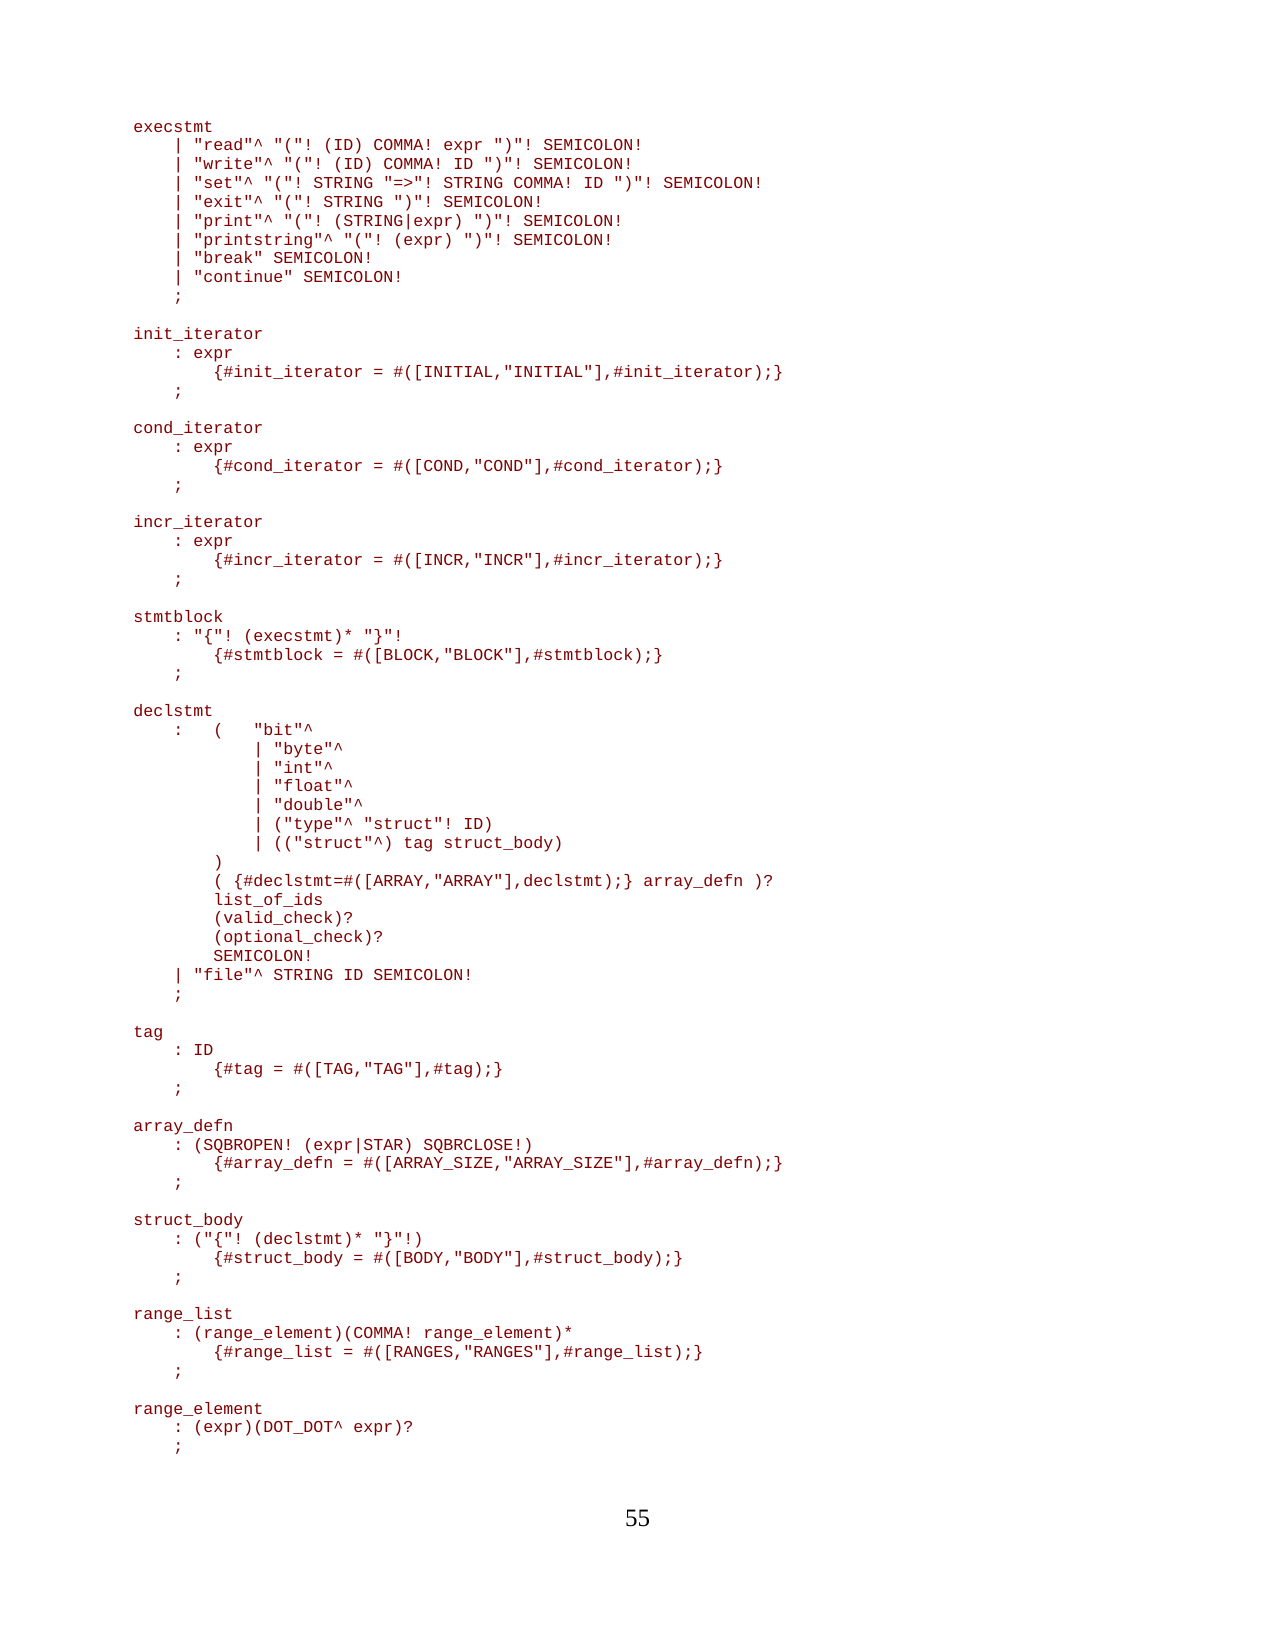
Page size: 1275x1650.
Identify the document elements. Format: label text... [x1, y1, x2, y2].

text incr_iterator [133, 514, 1157, 533]
text SEMICOLON! [133, 948, 1157, 967]
text {#range_list = #([RANGES,"RANGES"],#range_list);} [133, 1344, 1157, 1362]
text cond_iterator [133, 420, 1157, 439]
text : expr [133, 344, 1157, 363]
text ; [133, 1438, 1157, 1457]
text struct_body [133, 1212, 1157, 1231]
text : ("{"! (declstmt)* "}"!) [133, 1231, 1157, 1249]
text ) [133, 853, 1157, 872]
text {#incr_iterator = #([INCR,"INCR"],#incr_iterator);} [133, 552, 1157, 571]
text ; [133, 665, 1157, 684]
text : (SQBROPEN! (expr|STAR) SQBRCLOSE!) [133, 1136, 1157, 1155]
text | (("struct"^) tag struct_body) [133, 834, 1157, 853]
text | "printstring"^ "("! (expr) ")"! SEMICOLON! [133, 231, 1157, 250]
text ; [133, 1362, 1157, 1381]
text | "double"^ [133, 797, 1157, 816]
text {#array_defn = #([ARRAY_SIZE,"ARRAY_SIZE"],#array_defn);} [133, 1155, 1157, 1174]
text | "write"^ "("! (ID) COMMA! ID ")"! SEMICOLON! [133, 156, 1157, 175]
text | "int"^ [133, 759, 1157, 778]
text : (expr)(DOT_DOT^ expr)? [133, 1419, 1157, 1438]
text ; [133, 1268, 1157, 1287]
text : expr [133, 533, 1157, 552]
text list_of_ids [133, 891, 1157, 910]
text (optional_check)? [133, 929, 1157, 948]
text | "set"^ "("! STRING "=>"! STRING COMMA! ID ")"! SEMICOLON! [133, 175, 1157, 193]
text ; [133, 571, 1157, 589]
text | "read"^ "("! (ID) COMMA! expr ")"! SEMICOLON! [133, 137, 1157, 156]
text | ("type"^ "struct"! ID) [133, 816, 1157, 834]
text ; [133, 382, 1157, 401]
text ; [133, 1174, 1157, 1193]
text ; [133, 985, 1157, 1004]
text ; [133, 288, 1157, 307]
text | "file"^ STRING ID SEMICOLON! [133, 967, 1157, 985]
text stmtblock [133, 608, 1157, 627]
text | "exit"^ "("! STRING ")"! SEMICOLON! [133, 193, 1157, 212]
text | "continue" SEMICOLON! [133, 269, 1157, 288]
text {#struct_body = #([BODY,"BODY"],#struct_body);} [133, 1249, 1157, 1268]
text : "{"! (execstmt)* "}"! [133, 627, 1157, 646]
text : (range_element)(COMMA! range_element)* [133, 1325, 1157, 1344]
text {#tag = #([TAG,"TAG"],#tag);} [133, 1061, 1157, 1080]
text | "byte"^ [133, 740, 1157, 759]
text ; [133, 476, 1157, 495]
text {#init_iterator = #([INITIAL,"INITIAL"],#init_iterator);} [133, 363, 1157, 382]
text declstmt [133, 703, 1157, 721]
text array_defn [133, 1117, 1157, 1136]
text | "float"^ [133, 778, 1157, 797]
text init_iterator [133, 326, 1157, 344]
text ( {#declstmt=#([ARRAY,"ARRAY"],declstmt);} array_defn )? [133, 872, 1157, 891]
text : expr [133, 439, 1157, 457]
text range_list [133, 1306, 1157, 1325]
text range_element [133, 1400, 1157, 1419]
text : ID [133, 1042, 1157, 1061]
text {#stmtblock = #([BLOCK,"BLOCK"],#stmtblock);} [133, 646, 1157, 665]
text tag [133, 1023, 1157, 1042]
text | "print"^ "("! (STRING|expr) ")"! SEMICOLON! [133, 212, 1157, 231]
text {#cond_iterator = #([COND,"COND"],#cond_iterator);} [133, 457, 1157, 476]
text execstmt [133, 118, 1157, 137]
text | "break" SEMICOLON! [133, 250, 1157, 269]
text (valid_check)? [133, 910, 1157, 929]
text ; [133, 1080, 1157, 1098]
text : ( "bit"^ [133, 721, 1157, 740]
